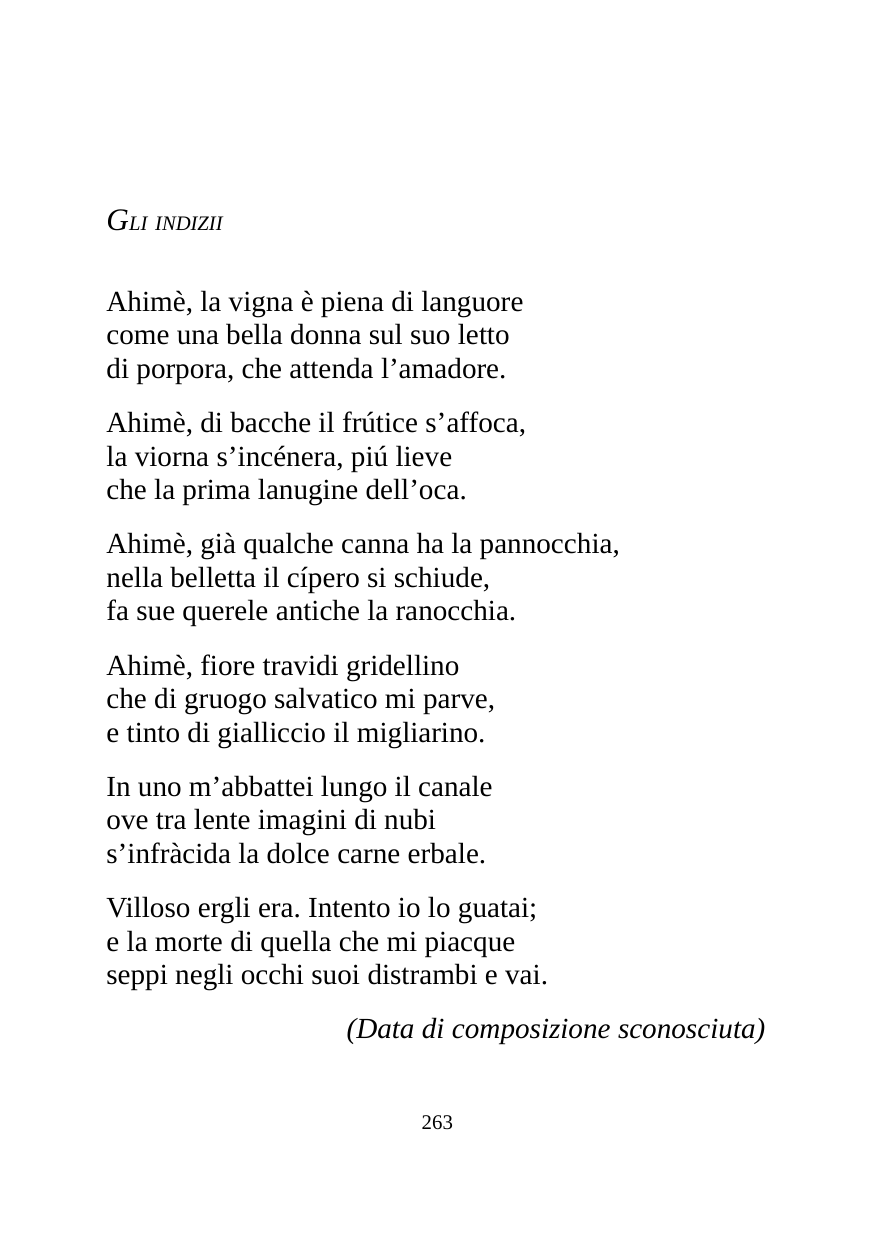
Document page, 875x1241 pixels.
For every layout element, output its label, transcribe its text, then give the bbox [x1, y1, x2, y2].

text e tinto di gialliccio il migliarino. [106, 715, 768, 748]
text Ahimè, di bacche il frútice s’affoca, [106, 405, 768, 439]
text Villoso ergli era. Intento io lo guatai; [106, 890, 768, 924]
text che di gruogo salvatico mi parve, [106, 681, 768, 715]
text come una bella donna sul suo letto [106, 317, 768, 351]
text che la prima lanugine dell’oca. [106, 472, 768, 506]
text seppi negli occhi suoi distrambi e vai. [106, 957, 768, 991]
text s’infràcida la dolce carne erbale. [106, 836, 768, 869]
text Ahimè, la vigna è piena di languore [106, 284, 768, 317]
text e la morte di quella che mi piacque [106, 924, 768, 957]
text (Data di composizione sconosciuta) [106, 1011, 768, 1045]
text Ahimè, già qualche canna ha la pannocchia, [106, 526, 768, 560]
text ove tra lente imagini di nubi [106, 802, 768, 836]
text Ahimè, fiore travidi gridellino [106, 648, 768, 681]
text la viorna s’incénera, piú lieve [106, 439, 768, 472]
text di porpora, che attenda l’amadore. [106, 351, 768, 384]
subtitle Gli indizii [106, 201, 768, 237]
text fa sue querele antiche la ranocchia. [106, 593, 768, 627]
text In uno m’abbattei lungo il canale [106, 769, 768, 802]
text nella belletta il cípero si schiude, [106, 560, 768, 593]
